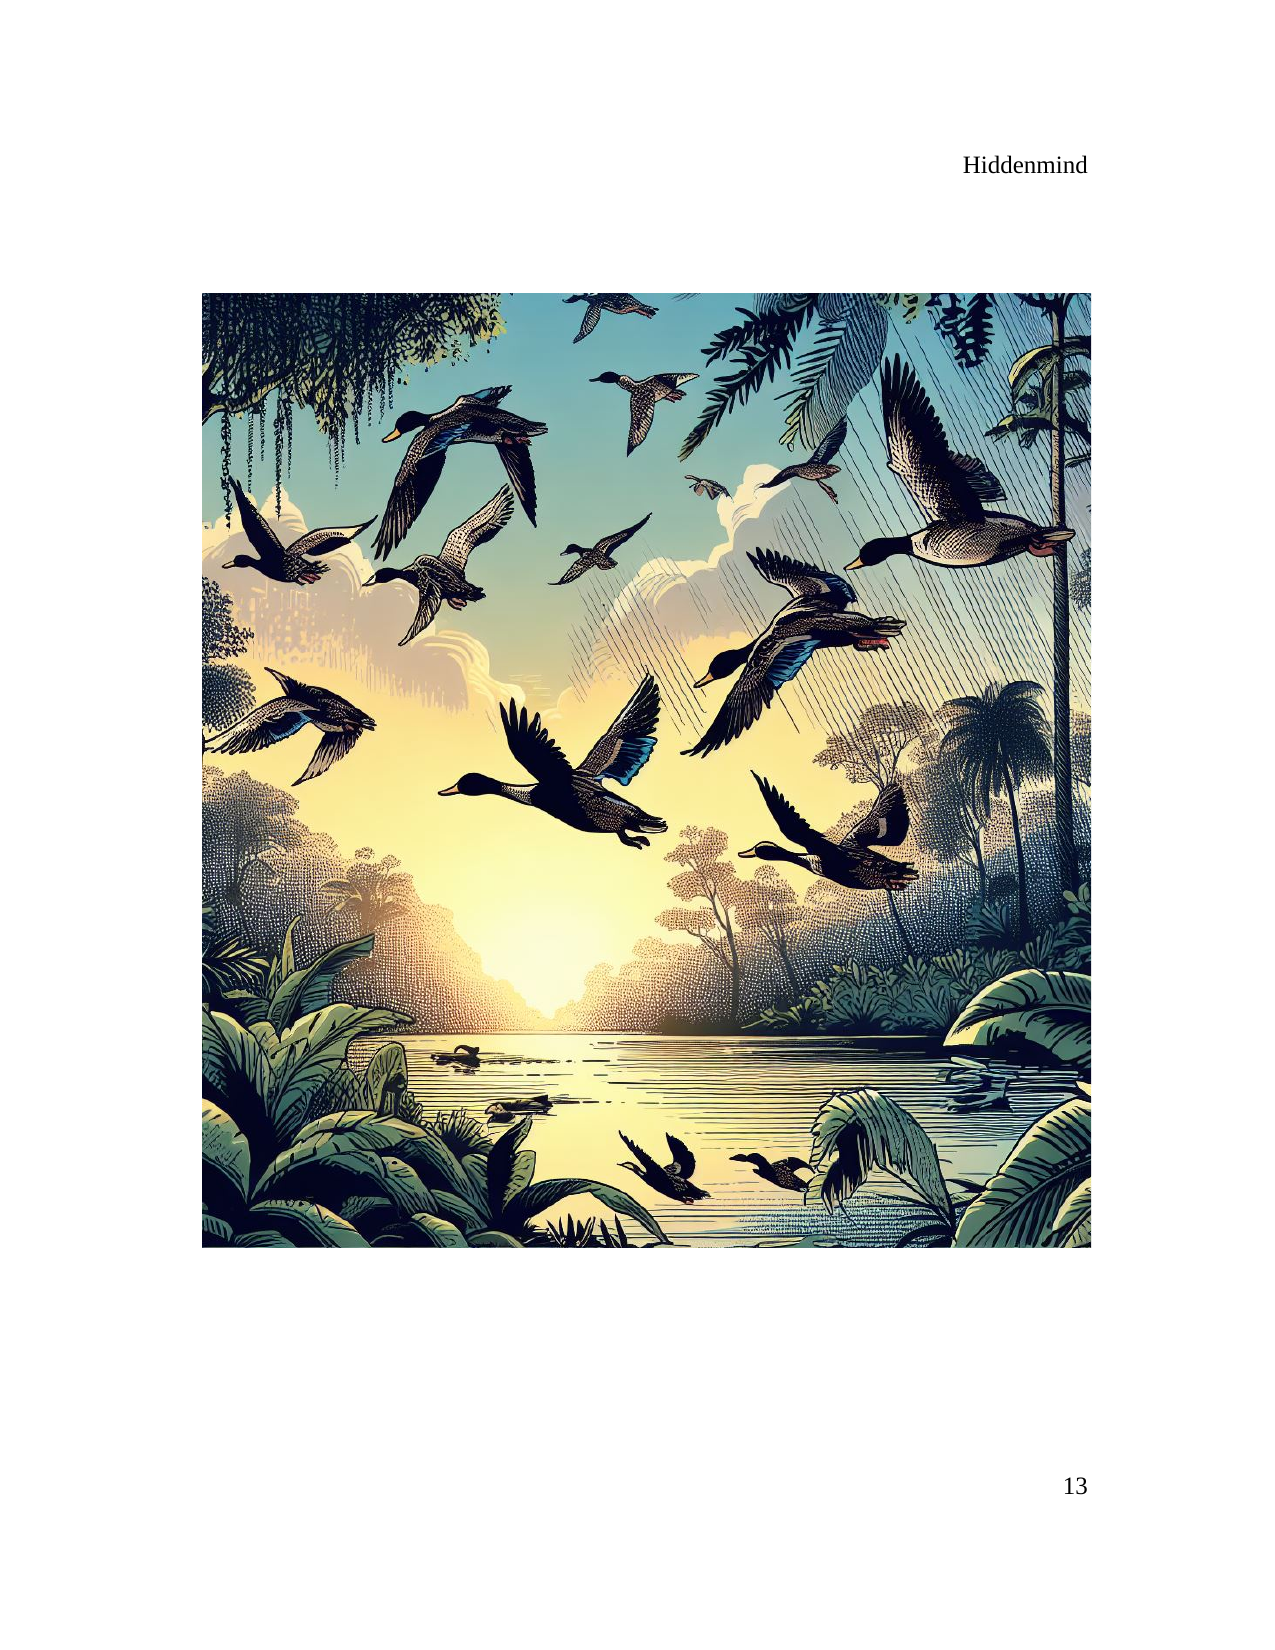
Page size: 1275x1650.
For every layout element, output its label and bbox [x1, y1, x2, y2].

picture [202, 293, 1092, 1248]
